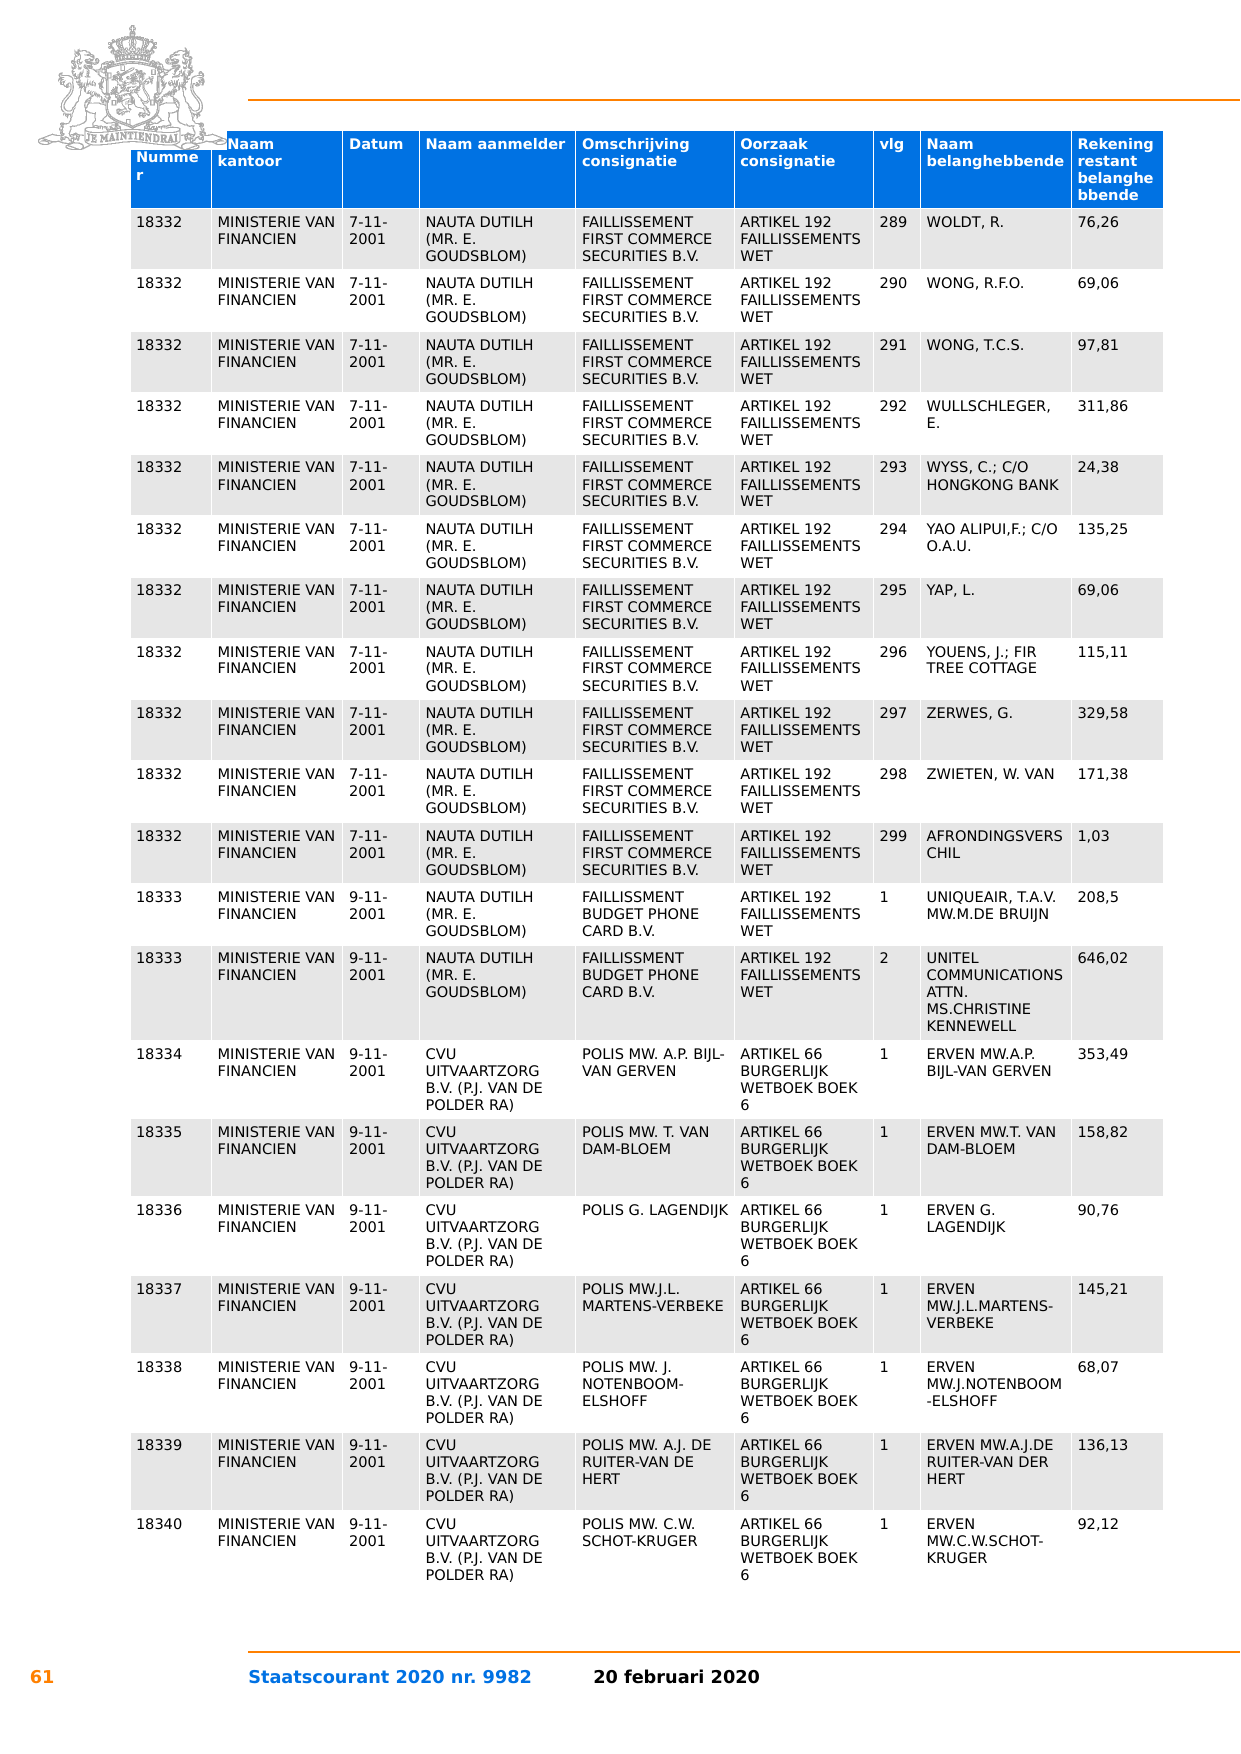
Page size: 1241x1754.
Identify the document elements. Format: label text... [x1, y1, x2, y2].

table_cell MINISTERIE VAN FINANCIEN [212, 455, 342, 515]
table_cell 297 [874, 700, 920, 760]
table_cell MINISTERIE VAN FINANCIEN [212, 393, 342, 454]
table_cell NAUTA DUTILH (MR. E. GOUDSBLOM) [420, 884, 575, 944]
table_cell 353,49 [1072, 1041, 1163, 1118]
table_cell 7-11-2001 [343, 209, 419, 269]
table_cell AFRONDINGSVERSCHIL [921, 823, 1071, 883]
table_cell 9-11-2001 [343, 1511, 419, 1588]
table_cell NAUTA DUTILH (MR. E. GOUDSBLOM) [420, 946, 575, 1040]
table_cell 171,38 [1072, 761, 1163, 822]
table_cell 7-11-2001 [343, 578, 419, 638]
table_cell 9-11-2001 [343, 1041, 419, 1118]
table_cell FAILLISSEMENT FIRST COMMERCE SECURITIES B.V. [576, 209, 734, 269]
table_cell FAILLISSEMENT FIRST COMMERCE SECURITIES B.V. [576, 332, 734, 392]
table_cell CVU UITVAARTZORG B.V. (P.J. VAN DE POLDER RA) [420, 1433, 575, 1510]
table_cell MINISTERIE VAN FINANCIEN [212, 884, 342, 944]
table_cell 69,06 [1072, 578, 1163, 638]
table_cell 1 [874, 1041, 920, 1118]
table_cell 158,82 [1072, 1119, 1163, 1196]
table_cell NAUTA DUTILH (MR. E. GOUDSBLOM) [420, 578, 575, 638]
table_cell MINISTERIE VAN FINANCIEN [212, 946, 342, 1040]
table_cell FAILLISSEMENT FIRST COMMERCE SECURITIES B.V. [576, 578, 734, 638]
table_cell POLIS MW. A.P. BIJL-VAN GERVEN [576, 1041, 734, 1118]
table_cell 296 [874, 639, 920, 699]
table_cell FAILLISSEMENT FIRST COMMERCE SECURITIES B.V. [576, 700, 734, 760]
table_cell 76,26 [1072, 209, 1163, 269]
table_cell 208,5 [1072, 884, 1163, 944]
table_cell 18332 [131, 271, 211, 331]
table_cell 18338 [131, 1354, 211, 1431]
table_cell YAO ALIPUI,F.; C/O O.A.U. [921, 516, 1071, 576]
table_cell POLIS G. LAGENDIJK [576, 1198, 734, 1275]
table_cell CVU UITVAARTZORG B.V. (P.J. VAN DE POLDER RA) [420, 1276, 575, 1353]
table_cell NAUTA DUTILH (MR. E. GOUDSBLOM) [420, 639, 575, 699]
picture [38, 25, 227, 150]
table_cell ARTIKEL 192 FAILLISSEMENTSWET [735, 393, 873, 454]
table_cell WONG, R.F.O. [921, 271, 1071, 331]
table_cell NAUTA DUTILH (MR. E. GOUDSBLOM) [420, 700, 575, 760]
table_cell 329,58 [1072, 700, 1163, 760]
table_cell 18332 [131, 700, 211, 760]
table_cell 18336 [131, 1198, 211, 1275]
table_cell 7-11-2001 [343, 700, 419, 760]
table_cell ARTIKEL 66 BURGERLIJK WETBOEK BOEK 6 [735, 1198, 873, 1275]
table_cell 1 [874, 1198, 920, 1275]
table_cell ERVEN G. LAGENDIJK [921, 1198, 1071, 1275]
table_cell CVU UITVAARTZORG B.V. (P.J. VAN DE POLDER RA) [420, 1511, 575, 1588]
table_cell ARTIKEL 66 BURGERLIJK WETBOEK BOEK 6 [735, 1041, 873, 1118]
table_cell MINISTERIE VAN FINANCIEN [212, 1119, 342, 1196]
table_cell POLIS MW. J. NOTENBOOM-ELSHOFF [576, 1354, 734, 1431]
table_header Omschrijving consignatie [576, 131, 734, 208]
table_cell 135,25 [1072, 516, 1163, 576]
table_cell 18332 [131, 761, 211, 822]
table_cell WONG, T.C.S. [921, 332, 1071, 392]
table_cell ZWIETEN, W. VAN [921, 761, 1071, 822]
table_cell WULLSCHLEGER, E. [921, 393, 1071, 454]
table_cell ARTIKEL 192 FAILLISSEMENTSWET [735, 946, 873, 1040]
table_cell UNITEL COMMUNICATIONS ATTN. MS.CHRISTINE KENNEWELL [921, 946, 1071, 1040]
table_cell 290 [874, 271, 920, 331]
table_cell NAUTA DUTILH (MR. E. GOUDSBLOM) [420, 332, 575, 392]
table_cell FAILLISSEMENT FIRST COMMERCE SECURITIES B.V. [576, 823, 734, 883]
table_cell 9-11-2001 [343, 1198, 419, 1275]
table_cell FAILLISSEMENT FIRST COMMERCE SECURITIES B.V. [576, 271, 734, 331]
table_cell 292 [874, 393, 920, 454]
table_cell ARTIKEL 192 FAILLISSEMENTSWET [735, 761, 873, 822]
table_cell 69,06 [1072, 271, 1163, 331]
table_cell ARTIKEL 192 FAILLISSEMENTSWET [735, 578, 873, 638]
table_cell 9-11-2001 [343, 946, 419, 1040]
table_cell ERVEN MW.T. VAN DAM-BLOEM [921, 1119, 1071, 1196]
table_cell MINISTERIE VAN FINANCIEN [212, 332, 342, 392]
table_cell 7-11-2001 [343, 516, 419, 576]
table_cell 299 [874, 823, 920, 883]
table_cell FAILLISSEMENT FIRST COMMERCE SECURITIES B.V. [576, 516, 734, 576]
table_cell FAILLISSEMENT FIRST COMMERCE SECURITIES B.V. [576, 455, 734, 515]
table_cell MINISTERIE VAN FINANCIEN [212, 1276, 342, 1353]
table_header Rekening restant belanghebbende [1072, 131, 1163, 208]
table_cell 1 [874, 1276, 920, 1353]
table_cell 1 [874, 1511, 920, 1588]
table_cell 294 [874, 516, 920, 576]
table_cell 18333 [131, 884, 211, 944]
table_cell NAUTA DUTILH (MR. E. GOUDSBLOM) [420, 823, 575, 883]
table_cell 293 [874, 455, 920, 515]
table_cell FAILLISSEMENT FIRST COMMERCE SECURITIES B.V. [576, 393, 734, 454]
table_cell FAILLISSMENT BUDGET PHONE CARD B.V. [576, 946, 734, 1040]
table_cell 18340 [131, 1511, 211, 1588]
table_cell 18332 [131, 393, 211, 454]
table_cell 1 [874, 1119, 920, 1196]
table_cell 7-11-2001 [343, 455, 419, 515]
table_cell 291 [874, 332, 920, 392]
table_cell CVU UITVAARTZORG B.V. (P.J. VAN DE POLDER RA) [420, 1041, 575, 1118]
table_cell 24,38 [1072, 455, 1163, 515]
table_cell 1 [874, 1354, 920, 1431]
table_cell ERVEN MW.J.L.MARTENS-VERBEKE [921, 1276, 1071, 1353]
table_cell POLIS MW. T. VAN DAM-BLOEM [576, 1119, 734, 1196]
table_cell ARTIKEL 192 FAILLISSEMENTSWET [735, 271, 873, 331]
table_cell 18332 [131, 578, 211, 638]
table_cell 90,76 [1072, 1198, 1163, 1275]
table_header vlg [874, 131, 920, 208]
table_cell ARTIKEL 192 FAILLISSEMENTSWET [735, 516, 873, 576]
table_cell 7-11-2001 [343, 271, 419, 331]
table_cell 7-11-2001 [343, 761, 419, 822]
table_cell 97,81 [1072, 332, 1163, 392]
table_cell 289 [874, 209, 920, 269]
table_cell 18332 [131, 823, 211, 883]
table_cell ARTIKEL 192 FAILLISSEMENTSWET [735, 209, 873, 269]
table_cell POLIS MW. A.J. DE RUITER-VAN DE HERT [576, 1433, 734, 1510]
table_cell 18332 [131, 209, 211, 269]
table_cell ARTIKEL 66 BURGERLIJK WETBOEK BOEK 6 [735, 1276, 873, 1353]
table_cell MINISTERIE VAN FINANCIEN [212, 1354, 342, 1431]
table_cell NAUTA DUTILH (MR. E. GOUDSBLOM) [420, 209, 575, 269]
table_cell NAUTA DUTILH (MR. E. GOUDSBLOM) [420, 393, 575, 454]
table_cell 18334 [131, 1041, 211, 1118]
table_cell MINISTERIE VAN FINANCIEN [212, 1041, 342, 1118]
table_cell ARTIKEL 192 FAILLISSEMENTSWET [735, 455, 873, 515]
table_cell ARTIKEL 66 BURGERLIJK WETBOEK BOEK 6 [735, 1354, 873, 1431]
table_cell ERVEN MW.C.W.SCHOT-KRUGER [921, 1511, 1071, 1588]
table_cell 646,02 [1072, 946, 1163, 1040]
table_cell 7-11-2001 [343, 823, 419, 883]
table_cell WOLDT, R. [921, 209, 1071, 269]
table_cell 298 [874, 761, 920, 822]
table_cell MINISTERIE VAN FINANCIEN [212, 578, 342, 638]
table_cell POLIS MW.J.L. MARTENS-VERBEKE [576, 1276, 734, 1353]
table_cell 295 [874, 578, 920, 638]
table_cell NAUTA DUTILH (MR. E. GOUDSBLOM) [420, 271, 575, 331]
table_cell ARTIKEL 192 FAILLISSEMENTSWET [735, 884, 873, 944]
table_header Datum [343, 131, 419, 208]
table_header Oorzaak consignatie [735, 131, 873, 208]
table_cell 136,13 [1072, 1433, 1163, 1510]
table_cell ARTIKEL 66 BURGERLIJK WETBOEK BOEK 6 [735, 1511, 873, 1588]
table_cell CVU UITVAARTZORG B.V. (P.J. VAN DE POLDER RA) [420, 1198, 575, 1275]
table_cell MINISTERIE VAN FINANCIEN [212, 271, 342, 331]
table_cell 92,12 [1072, 1511, 1163, 1588]
table_cell ARTIKEL 192 FAILLISSEMENTSWET [735, 639, 873, 699]
table_cell 18332 [131, 639, 211, 699]
table_cell 18335 [131, 1119, 211, 1196]
table_cell FAILLISSMENT BUDGET PHONE CARD B.V. [576, 884, 734, 944]
table_cell 18337 [131, 1276, 211, 1353]
table_cell NAUTA DUTILH (MR. E. GOUDSBLOM) [420, 455, 575, 515]
table_cell MINISTERIE VAN FINANCIEN [212, 1511, 342, 1588]
table_cell CVU UITVAARTZORG B.V. (P.J. VAN DE POLDER RA) [420, 1119, 575, 1196]
table_header Naam kantoor [212, 131, 342, 208]
table_cell NAUTA DUTILH (MR. E. GOUDSBLOM) [420, 761, 575, 822]
table_cell 9-11-2001 [343, 1276, 419, 1353]
table_cell 9-11-2001 [343, 1354, 419, 1431]
table_cell 9-11-2001 [343, 1119, 419, 1196]
table_cell MINISTERIE VAN FINANCIEN [212, 1433, 342, 1510]
table_cell 145,21 [1072, 1276, 1163, 1353]
table_cell 1 [874, 1433, 920, 1510]
table_cell 18332 [131, 332, 211, 392]
table_cell ARTIKEL 192 FAILLISSEMENTSWET [735, 332, 873, 392]
table_cell 18333 [131, 946, 211, 1040]
table_cell 115,11 [1072, 639, 1163, 699]
table_cell ERVEN MW.A.P. BIJL-VAN GERVEN [921, 1041, 1071, 1118]
table_cell MINISTERIE VAN FINANCIEN [212, 823, 342, 883]
table_cell 1,03 [1072, 823, 1163, 883]
table_cell YAP, L. [921, 578, 1071, 638]
table_cell ARTIKEL 66 BURGERLIJK WETBOEK BOEK 6 [735, 1119, 873, 1196]
table_cell 9-11-2001 [343, 884, 419, 944]
table_cell 311,86 [1072, 393, 1163, 454]
table_cell 7-11-2001 [343, 639, 419, 699]
table_cell MINISTERIE VAN FINANCIEN [212, 516, 342, 576]
table_cell FAILLISSEMENT FIRST COMMERCE SECURITIES B.V. [576, 761, 734, 822]
table_cell ARTIKEL 66 BURGERLIJK WETBOEK BOEK 6 [735, 1433, 873, 1510]
table_cell MINISTERIE VAN FINANCIEN [212, 1198, 342, 1275]
table_cell 7-11-2001 [343, 393, 419, 454]
table_cell ERVEN MW.A.J.DE RUITER-VAN DER HERT [921, 1433, 1071, 1510]
table_cell MINISTERIE VAN FINANCIEN [212, 209, 342, 269]
table_cell ERVEN MW.J.NOTENBOOM-ELSHOFF [921, 1354, 1071, 1431]
table_cell ZERWES, G. [921, 700, 1071, 760]
table_cell 7-11-2001 [343, 332, 419, 392]
table_cell ARTIKEL 192 FAILLISSEMENTSWET [735, 700, 873, 760]
table_cell YOUENS, J.; FIR TREE COTTAGE [921, 639, 1071, 699]
table_header Naam belanghebbende [921, 131, 1071, 208]
table_cell NAUTA DUTILH (MR. E. GOUDSBLOM) [420, 516, 575, 576]
table_cell 18332 [131, 455, 211, 515]
table_header Naam aanmelder [420, 131, 575, 208]
table_cell 1 [874, 884, 920, 944]
table_header Nummer [131, 150, 211, 208]
table_cell MINISTERIE VAN FINANCIEN [212, 761, 342, 822]
table_cell UNIQUEAIR, T.A.V. MW.M.DE BRUIJN [921, 884, 1071, 944]
table_cell WYSS, C.; C/O HONGKONG BANK [921, 455, 1071, 515]
table_cell 68,07 [1072, 1354, 1163, 1431]
table_cell MINISTERIE VAN FINANCIEN [212, 639, 342, 699]
table_cell ARTIKEL 192 FAILLISSEMENTSWET [735, 823, 873, 883]
table_cell 18332 [131, 516, 211, 576]
table_cell FAILLISSEMENT FIRST COMMERCE SECURITIES B.V. [576, 639, 734, 699]
table_cell MINISTERIE VAN FINANCIEN [212, 700, 342, 760]
table_cell 9-11-2001 [343, 1433, 419, 1510]
table_cell CVU UITVAARTZORG B.V. (P.J. VAN DE POLDER RA) [420, 1354, 575, 1431]
table_cell POLIS MW. C.W. SCHOT-KRUGER [576, 1511, 734, 1588]
table_cell 18339 [131, 1433, 211, 1510]
table_cell 2 [874, 946, 920, 1040]
